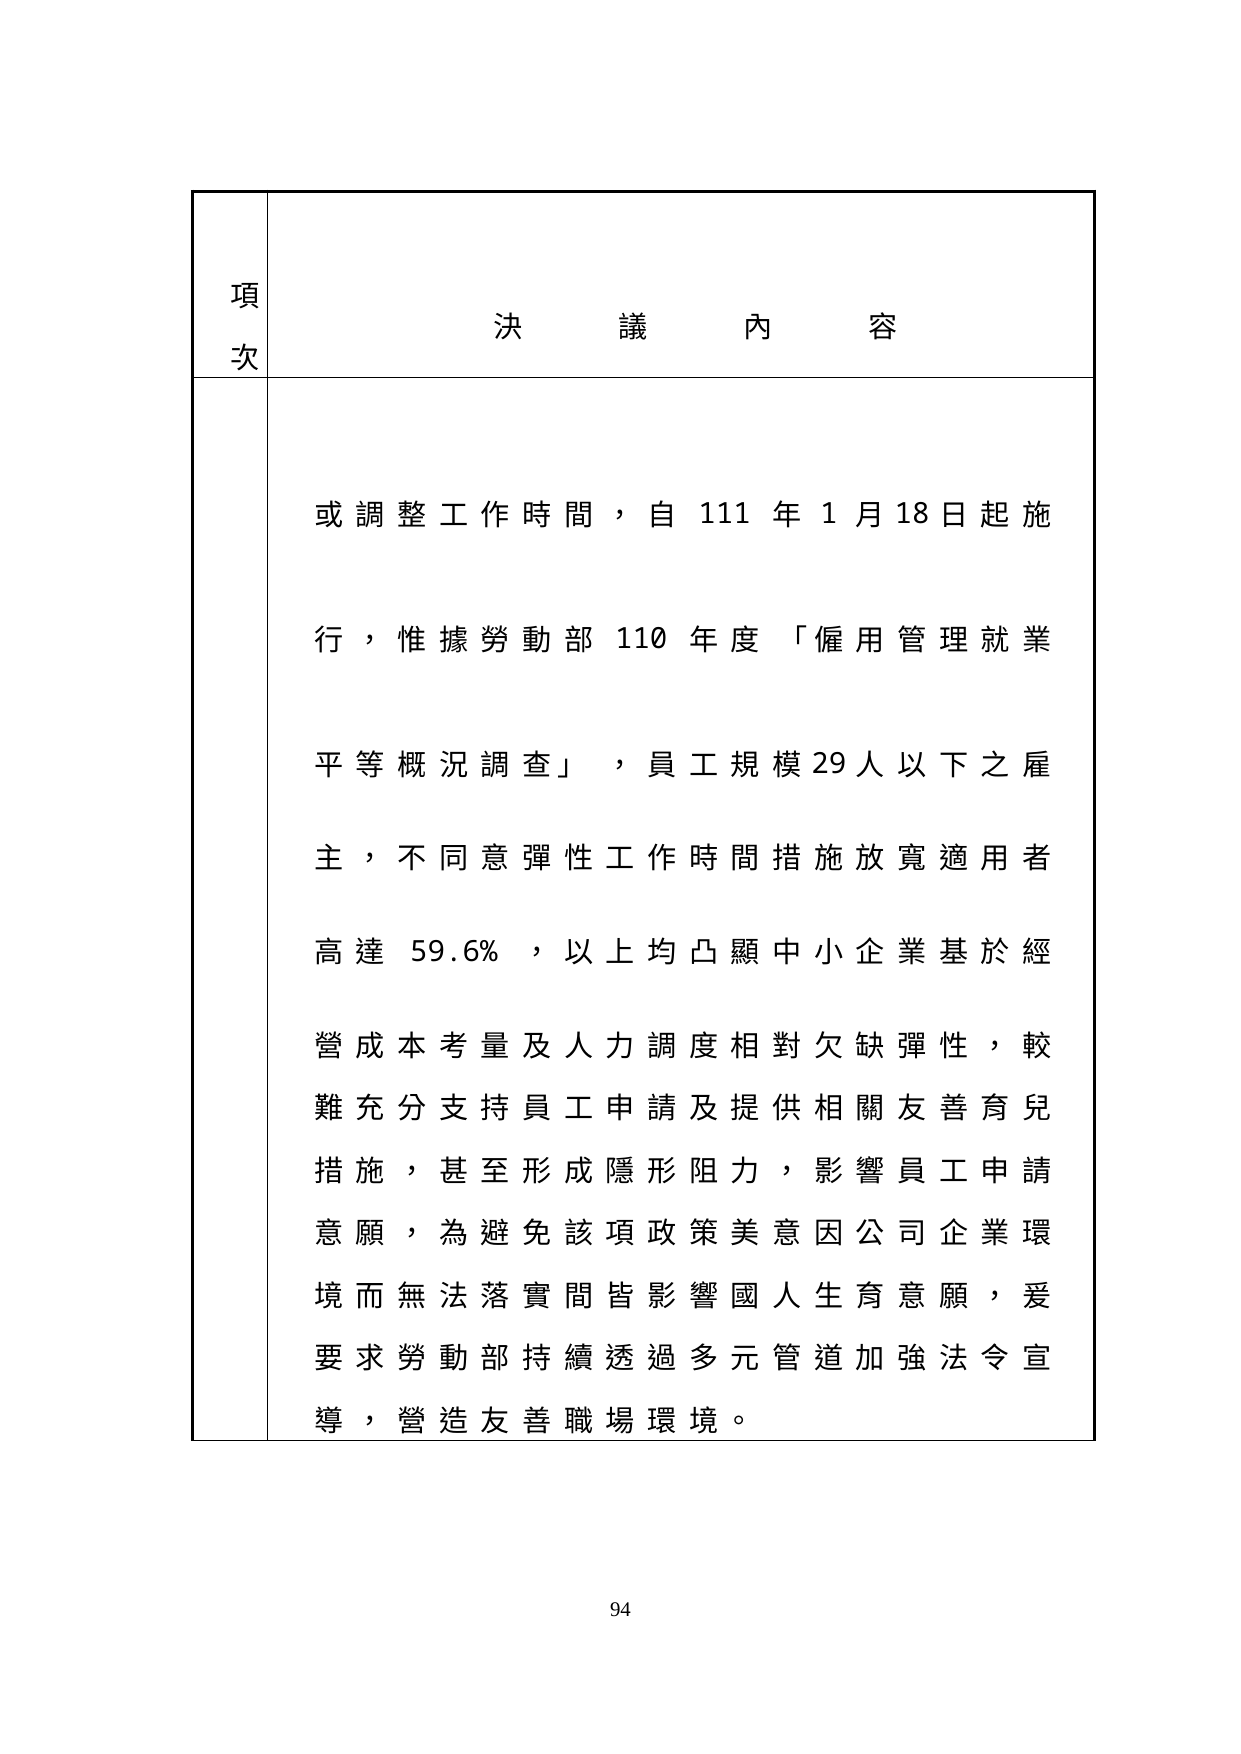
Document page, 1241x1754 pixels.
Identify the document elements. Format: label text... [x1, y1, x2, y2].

table_cell 或調整工作時間，自111年1月18日起施行，惟據勞動部110年度「僱用管理就業平等概況調查」，員工規模29人以下之雇主，不同意彈性工作時間措施放寬適用者高達59.6%，以上均凸顯中小企業基於經營成本考量及人力調度相對欠缺彈性，較難充分支持員工申請及提供相關友善育兒措施，甚至形成隱形阻力，影響員工申請意願，為避免該項政策美意因公司企業環境而無法落實間皆影響國人生育意願，爰要求勞動部持續透過多元管道加強法令宣導，營造友善職場環境。 [268, 378, 1093, 1439]
table_header 項次 [194, 193, 267, 377]
table_header 決 議 內 容 [268, 193, 1093, 377]
table_cell [194, 378, 267, 1439]
